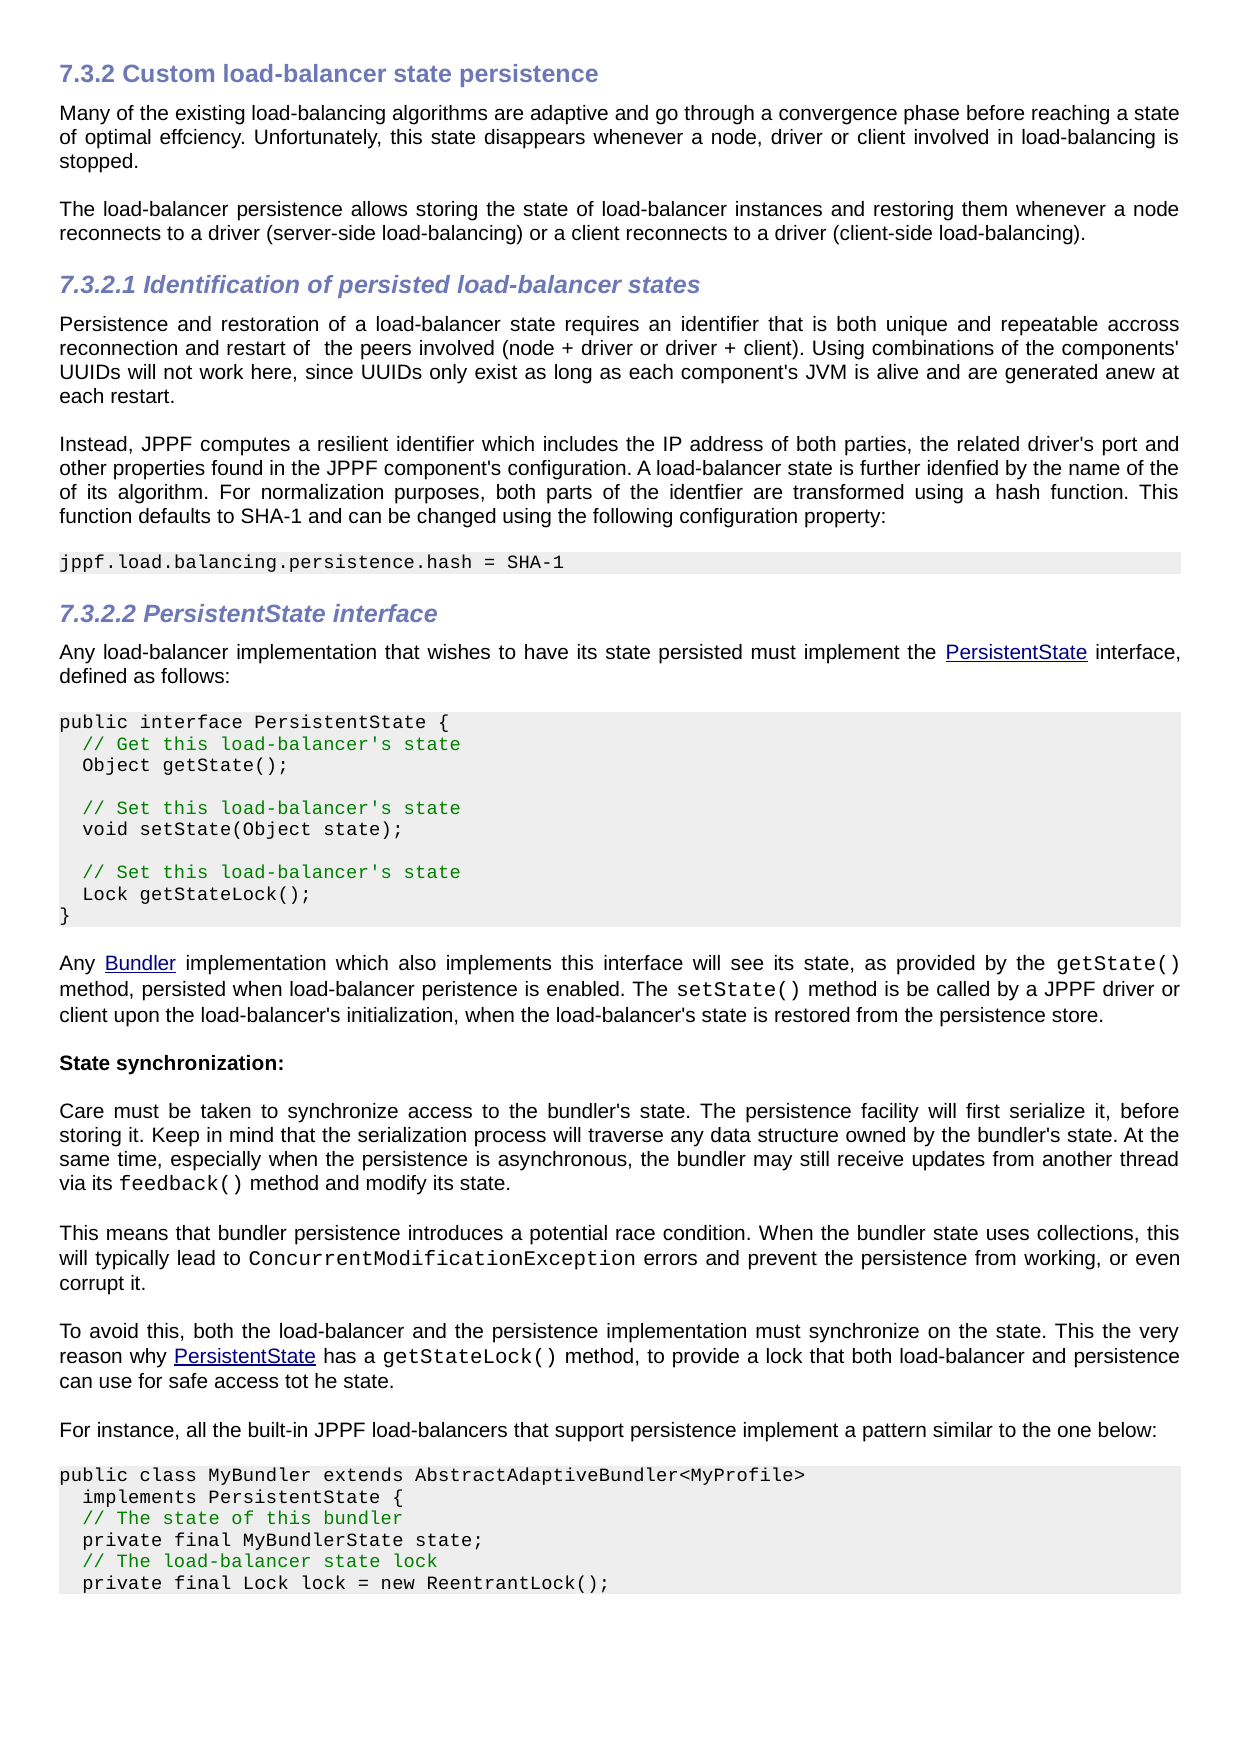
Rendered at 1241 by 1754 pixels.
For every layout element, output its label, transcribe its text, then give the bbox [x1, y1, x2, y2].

text // The load-balancer state lock [59, 1552, 1181, 1573]
subtitle Custom load-balancer state persistence [59, 59, 1181, 88]
text Any Bundler implementation which also implements this interface will see its state, as provided by the getState() method, persisted when load-balancer peristence is enabled. The setState() method is be called by a JPPF driver or client upon the load-balancer's initialization, when the load-balancer's state is restored from the persistence store. [59, 951, 1181, 1027]
text For instance, all the built-in JPPF load-balancers that support persistence implement a pattern similar to the one below: [59, 1418, 1181, 1442]
subtitle Identification of persisted load-balancer states [59, 270, 1181, 299]
text Any load-balancer implementation that wishes to have its state persisted must implement the PersistentState interface, defined as follows: [59, 640, 1181, 688]
text The load-balancer persistence allows storing the state of load-balancer instances and restoring them whenever a node reconnects to a driver (server-side load-balancing) or a client reconnects to a driver (client-side load-balancing). [59, 197, 1181, 245]
text void setState(Object state); [59, 820, 1181, 841]
text State synchronization: [59, 1051, 1181, 1075]
text private final Lock lock = new ReentrantLock(); [59, 1573, 1181, 1594]
text // The state of this bundler [59, 1509, 1181, 1530]
text Persistence and restoration of a load-balancer state requires an identifier that is both unique and repeatable accross reconnection and restart of the peers involved (node + driver or driver + client). Using combinations of the components' UUIDs will not work here, since UUIDs only exist as long as each component's JVM is alive and are generated anew at each restart. [59, 312, 1181, 408]
text To avoid this, both the load-balancer and the persistence implementation must synchronize on the state. This the very reason why PersistentState has a getStateLock() method, to provide a lock that both load-balancer and persistence can use for safe access tot he state. [59, 1319, 1181, 1393]
text // Set this load-balancer's state [59, 798, 1181, 820]
text private final MyBundlerState state; [59, 1530, 1181, 1552]
text implements PersistentState { [59, 1487, 1181, 1509]
text Object getState(); [59, 755, 1181, 777]
text Lock getStateLock(); [59, 884, 1181, 906]
text Care must be taken to synchronize access to the bundler's state. The persistence facility will first serialize it, before storing it. Keep in mind that the serialization process will traverse any data structure owned by the bundler's state. At the same time, especially when the persistence is asynchronous, the bundler may still receive updates from another thread via its feedback() method and modify its state. [59, 1099, 1181, 1197]
subtitle PersistentState interface [59, 599, 1181, 628]
text Instead, JPPF computes a resilient identifier which includes the IP address of both parties, the related driver's port and other properties found in the JPPF component's configuration. A load-balancer state is further idenfied by the name of the of its algorithm. For normalization purposes, both parts of the identfier are transformed using a hash function. This function defaults to SHA-1 and can be changed using the following configuration property: [59, 432, 1181, 528]
text // Get this load-balancer's state [59, 734, 1181, 755]
text Many of the existing load-balancing algorithms are adaptive and go through a convergence phase before reaching a state of optimal effciency. Unfortunately, this state disappears whenever a node, driver or client involved in load-balancing is stopped. [59, 101, 1181, 173]
text } [59, 906, 1181, 927]
text public class MyBundler extends AbstractAdaptiveBundler<MyProfile> [59, 1466, 1181, 1487]
text // Set this load-balancer's state [59, 863, 1181, 884]
text This means that bundler persistence introduces a potential race condition. When the bundler state uses collections, this will typically lead to ConcurrentModificationException errors and prevent the persistence from working, or even corrupt it. [59, 1221, 1181, 1295]
text public interface PersistentState { [59, 712, 1181, 734]
text jppf.load.balancing.persistence.hash = SHA-1 [59, 552, 1181, 574]
